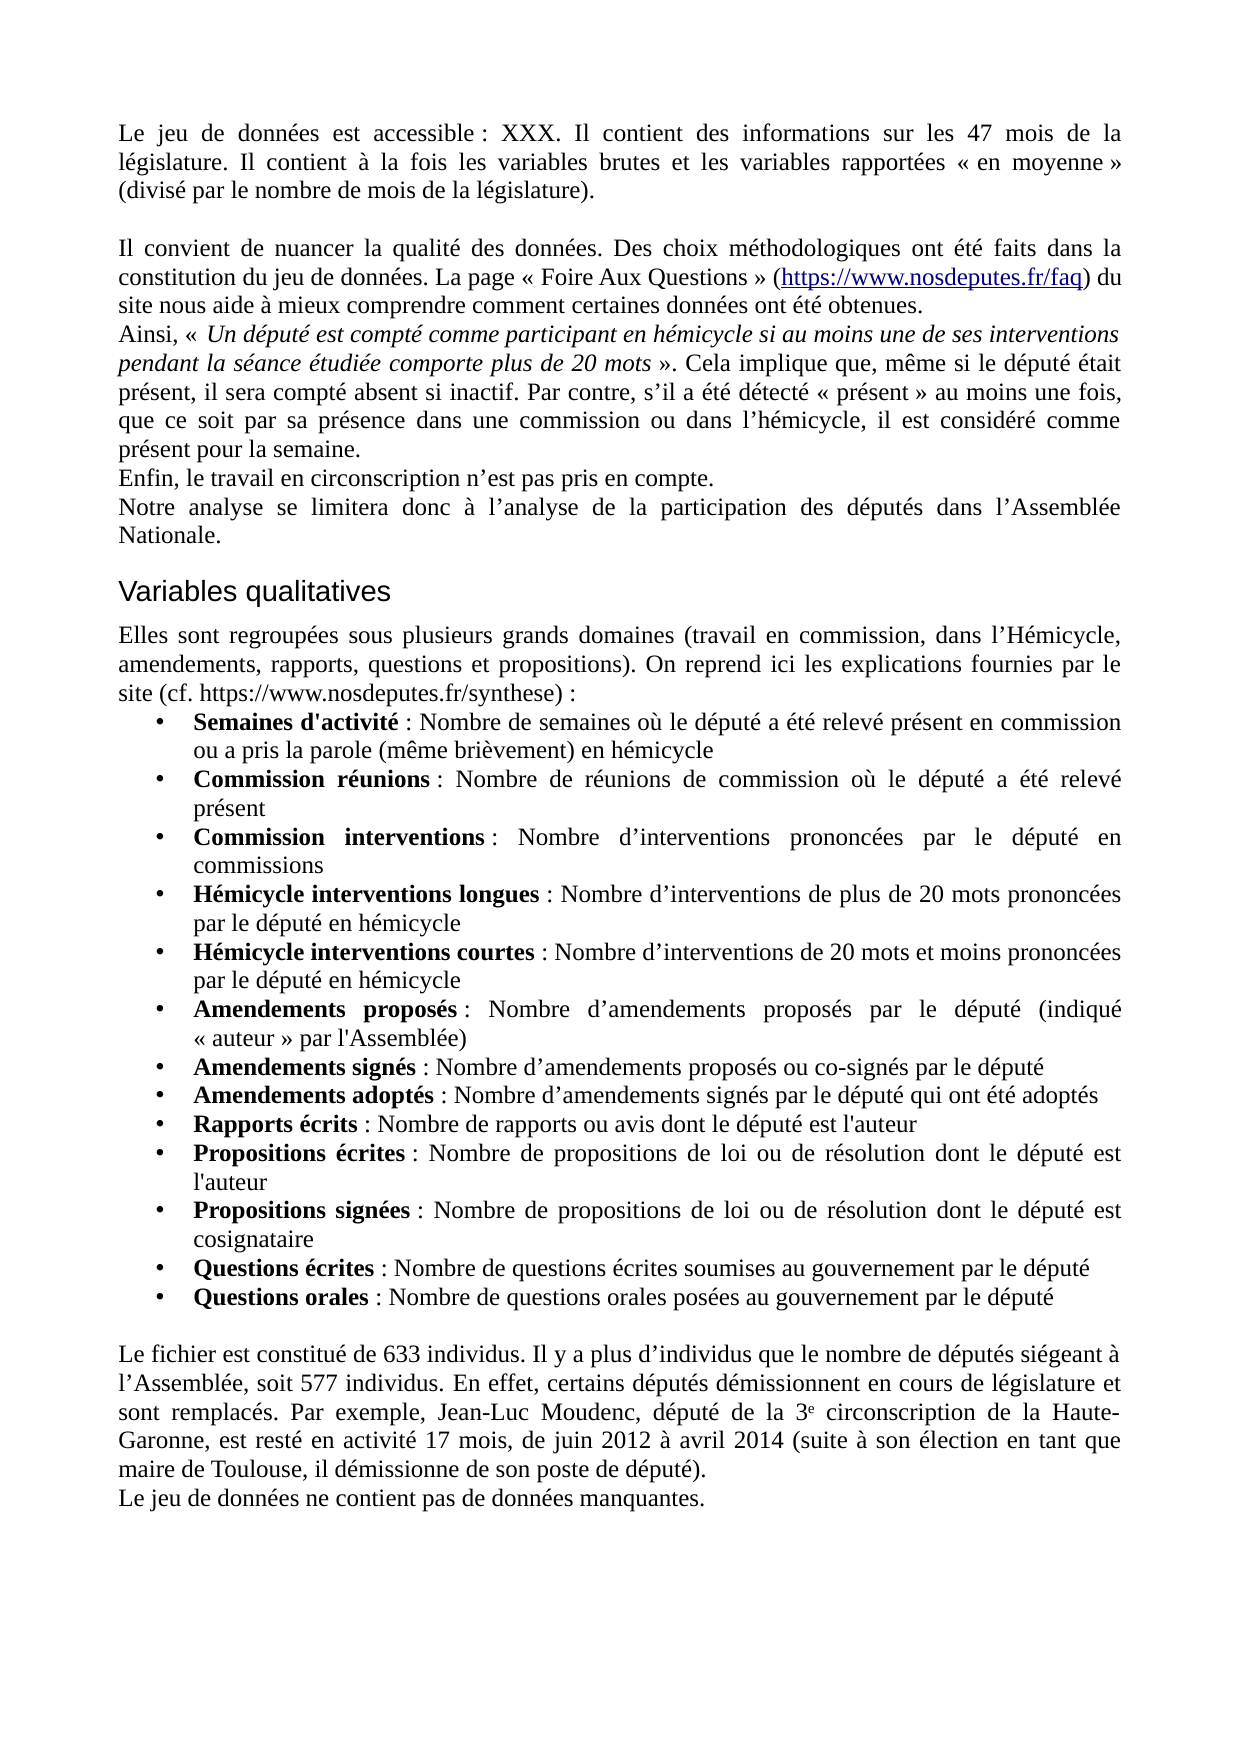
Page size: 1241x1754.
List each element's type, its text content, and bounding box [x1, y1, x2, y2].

text Elles sont regroupées sous plusieurs grands domaines (travail en commission, dans l’Hémicycle, amendements, rapports, questions et propositions). On reprend ici les explications fournies par le site (cf. https://www.nosdeputes.fr/synthese) : [118, 620, 1122, 707]
text Enfin, le travail en circonscription n’est pas pris en compte. [118, 463, 1122, 492]
text Il convient de nuancer la qualité des données. Des choix méthodologiques ont été faits dans la constitution du jeu de données. La page « Foire Aux Questions » (https://www.nosdeputes.fr/faq) du site nous aide à mieux comprendre comment certaines données ont été obtenues. [118, 233, 1122, 319]
subtitle Variables qualitatives [118, 574, 1122, 608]
text Le jeu de données est accessible : XXX. Il contient des informations sur les 47 mois de la législature. Il contient à la fois les variables brutes et les variables rapportées « en moyenne » (divisé par le nombre de mois de la législature). [118, 118, 1122, 204]
list Commission réunions : Nombre de réunions de commission où le député a été relevé présent [156, 764, 1122, 822]
list Hémicycle interventions longues : Nombre d’interventions de plus de 20 mots prononcées par le député en hémicycle [156, 879, 1122, 937]
list Amendements adoptés : Nombre d’amendements signés par le député qui ont été adoptés [156, 1080, 1122, 1109]
text Le fichier est constitué de 633 individus. Il y a plus d’individus que le nombre de députés siégeant à l’Assemblée, soit 577 individus. En effet, certains députés démissionnent en cours de législature et sont remplacés. Par exemple, Jean-Luc Moudenc, député de la 3ᵉ circonscription de la Haute-Garonne, est resté en activité 17 mois, de juin 2012 à avril 2014 (suite à son élection en tant que maire de Toulouse, il démissionne de son poste de député). [118, 1339, 1122, 1483]
list Questions écrites : Nombre de questions écrites soumises au gouvernement par le député [156, 1253, 1122, 1282]
list Propositions signées : Nombre de propositions de loi ou de résolution dont le député est cosignataire [156, 1195, 1122, 1253]
list Semaines d'activité : Nombre de semaines où le député a été relevé présent en commission ou a pris la parole (même brièvement) en hémicycle [156, 707, 1122, 764]
list Commission interventions : Nombre d’interventions prononcées par le député en commissions [156, 822, 1122, 879]
text Notre analyse se limitera donc à l’analyse de la participation des députés dans l’Assemblée Nationale. [118, 492, 1122, 549]
list Questions orales : Nombre de questions orales posées au gouvernement par le député [156, 1282, 1122, 1310]
list Amendements proposés : Nombre d’amendements proposés par le député (indiqué « auteur » par l'Assemblée) [156, 994, 1122, 1052]
list Hémicycle interventions courtes : Nombre d’interventions de 20 mots et moins prononcées par le député en hémicycle [156, 937, 1122, 994]
list Propositions écrites : Nombre de propositions de loi ou de résolution dont le député est l'auteur [156, 1138, 1122, 1195]
list Amendements signés : Nombre d’amendements proposés ou co-signés par le député [156, 1052, 1122, 1080]
text Ainsi, « Un député est compté comme participant en hémicycle si au moins une de ses interventions pendant la séance étudiée comporte plus de 20 mots ». Cela implique que, même si le député était présent, il sera compté absent si inactif. Par contre, s’il a été détecté « présent » au moins une fois, que ce soit par sa présence dans une commission ou dans l’hémicycle, il est considéré comme présent pour la semaine. [118, 319, 1122, 463]
text Le jeu de données ne contient pas de données manquantes. [118, 1483, 1122, 1512]
list Rapports écrits : Nombre de rapports ou avis dont le député est l'auteur [156, 1109, 1122, 1138]
